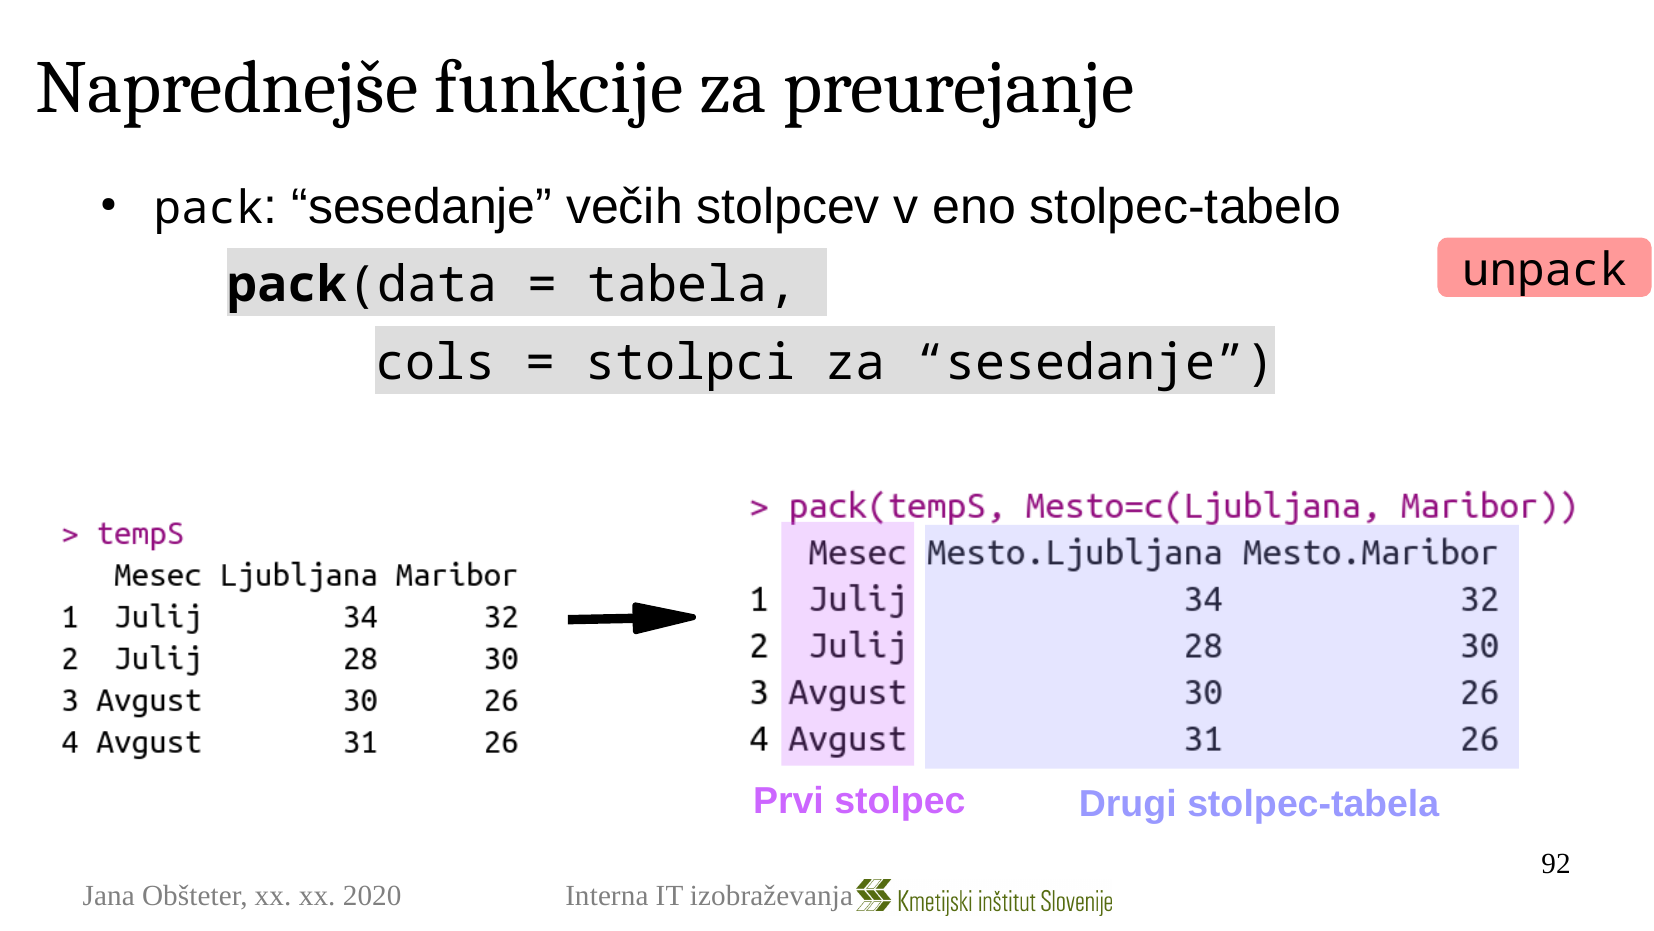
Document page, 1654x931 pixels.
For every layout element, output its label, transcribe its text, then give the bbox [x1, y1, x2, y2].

text_box [925, 524, 1519, 769]
list pack: “sesedanje” večih stolpcev v eno stolpec-tabelo pack(data = tabela, cols = stolpci za “sesedanje”) [82, 165, 1642, 827]
text_box Prvi stolpec [738, 771, 983, 829]
picture [856, 879, 1112, 916]
text_box [781, 521, 915, 766]
picture [55, 510, 534, 768]
text_box Drugi stolpec-tabela [1064, 775, 1491, 832]
picture [738, 470, 1611, 772]
text_box unpack [1437, 237, 1652, 297]
title Naprednejše funkcije za preurejanje [35, 21, 1524, 154]
